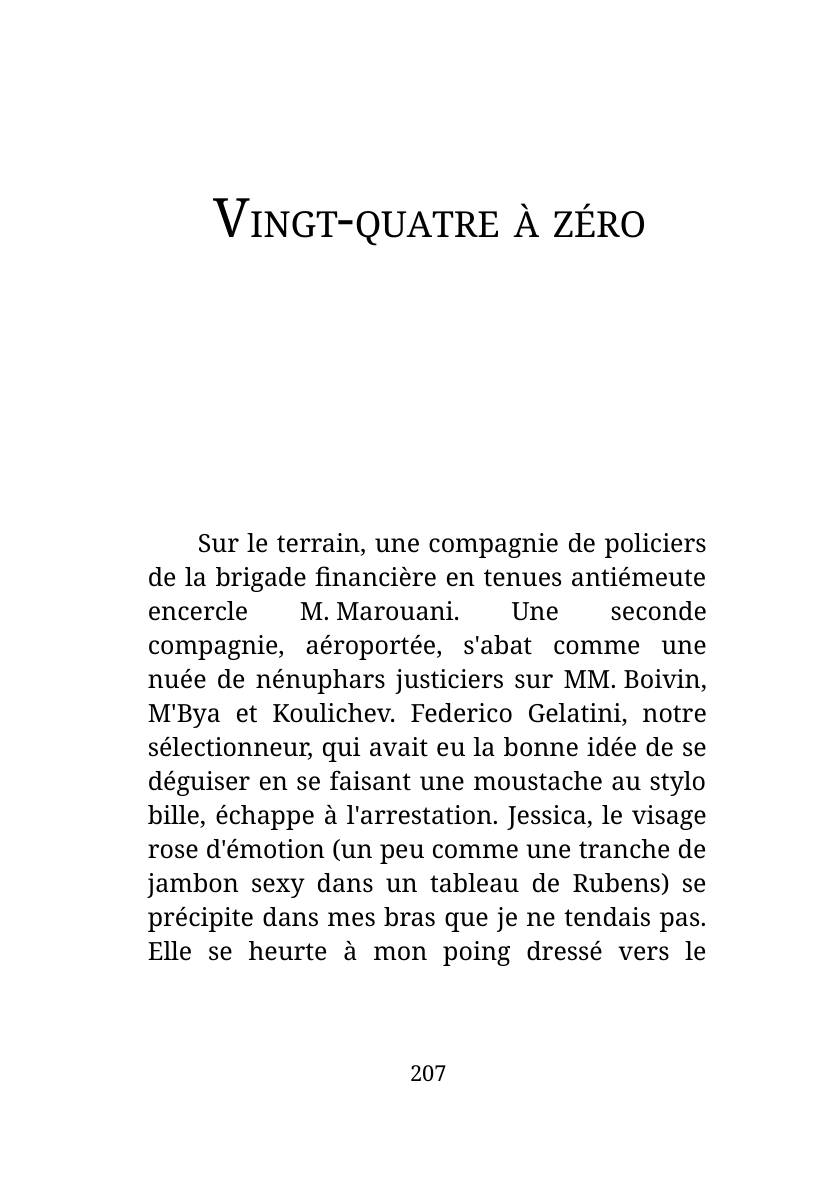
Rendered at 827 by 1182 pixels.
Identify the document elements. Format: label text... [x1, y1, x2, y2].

text Sur le terrain, une compagnie de policiers de la brigade financière en tenues antiémeute encercle M. Marouani. Une seconde compagnie, aéroportée, s'abat comme une nuée de nénuphars justiciers sur MM. Boivin, M'Bya et Koulichev. Federico Gelatini, notre sélectionneur, qui avait eu la bonne idée de se déguiser en se faisant une moustache au stylo bille, échappe à l'arrestation. Jessica, le visage rose d'émotion (un peu comme une tranche de jambon sexy dans un tableau de Rubens) se précipite dans mes bras que je ne tendais pas. Elle se heurte à mon poing dressé vers le [148, 525, 707, 968]
text Vingt-quatre à zéro [151, 179, 709, 253]
